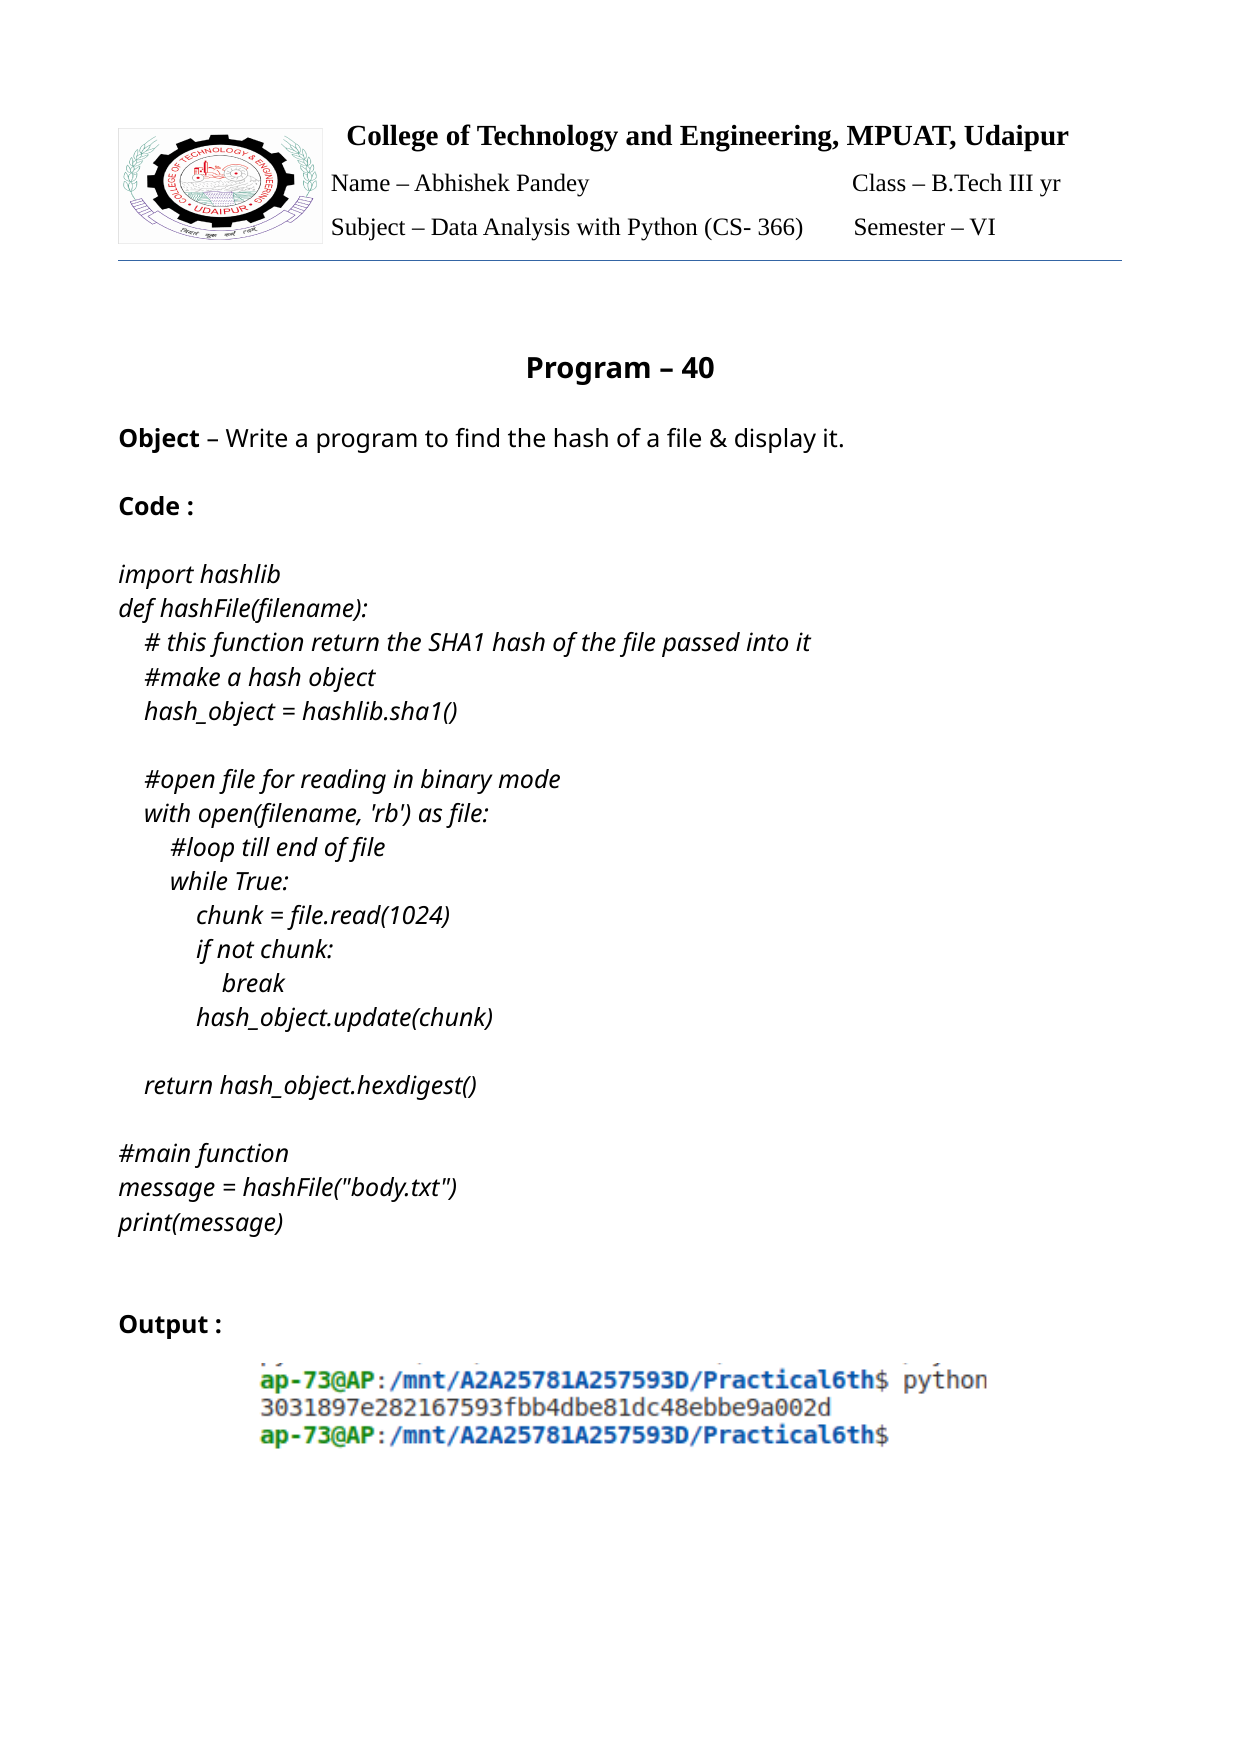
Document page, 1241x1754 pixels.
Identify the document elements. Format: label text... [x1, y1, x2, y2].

text chunk = file.read(1024) [118, 898, 1122, 932]
text import hashlib [118, 557, 1122, 591]
text # this function return the SHA1 hash of the file passed into it [118, 625, 1122, 659]
text Code : [118, 489, 1122, 523]
text #loop till end of file [118, 829, 1122, 863]
text if not chunk: [118, 932, 1122, 966]
text Object – Write a program to find the hash of a file & display it. [118, 421, 1122, 455]
text with open(filename, 'rb') as file: [118, 795, 1122, 829]
text #make a hash object [118, 659, 1122, 693]
text Program – 40 [118, 347, 1122, 387]
text hash_object = hashlib.sha1() [118, 693, 1122, 727]
text def hashFile(filename): [118, 591, 1122, 625]
text #main function [118, 1136, 1122, 1170]
text print(message) [118, 1204, 1122, 1238]
text #open file for reading in binary mode [118, 761, 1122, 795]
text hash_object.update(chunk) [118, 1000, 1122, 1034]
text Output : [118, 1306, 1122, 1340]
text break [118, 966, 1122, 1000]
text message = hashFile("body.txt") [118, 1170, 1122, 1204]
picture [253, 1363, 987, 1600]
text while True: [118, 863, 1122, 898]
picture [118, 128, 323, 244]
text return hash_object.hexdigest() [118, 1068, 1122, 1102]
